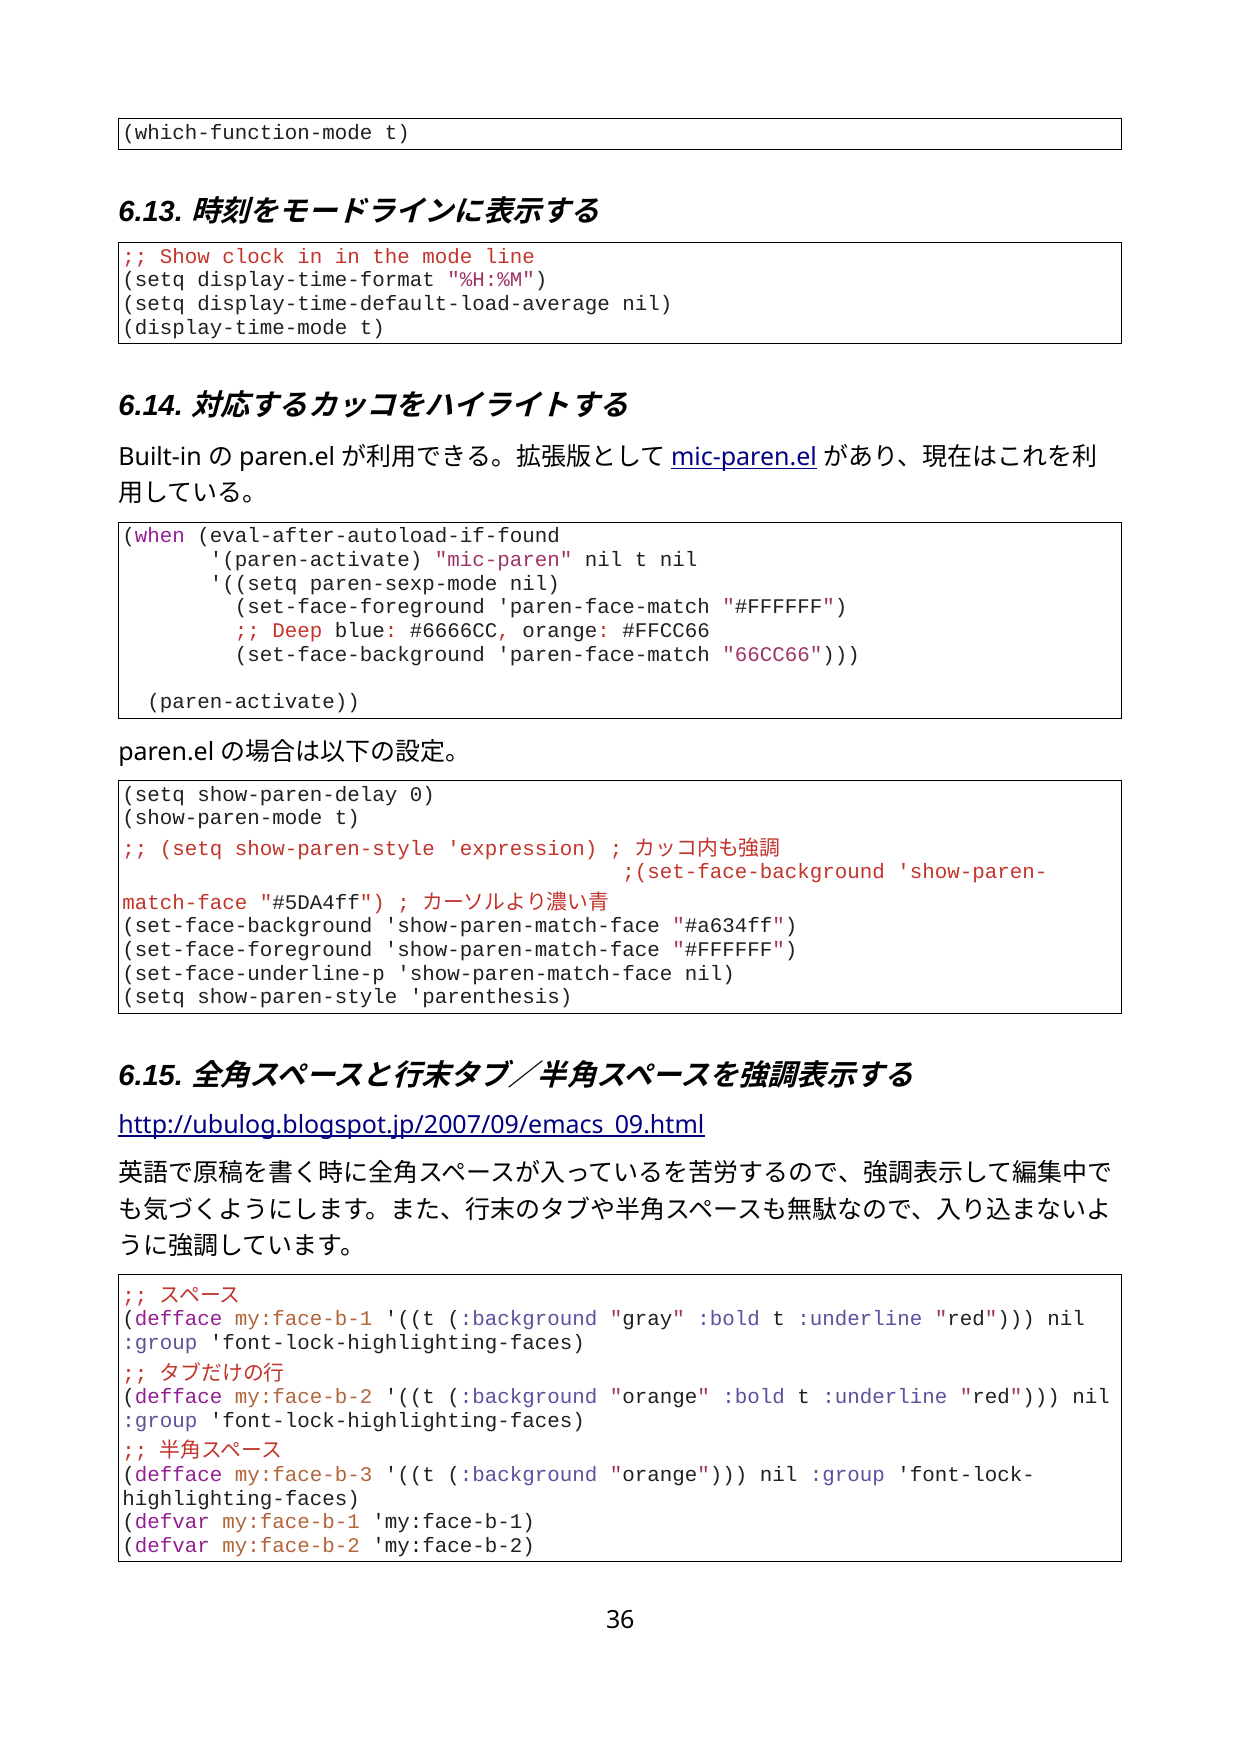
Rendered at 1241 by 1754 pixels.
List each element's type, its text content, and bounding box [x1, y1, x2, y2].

text (paren-activate)) [119, 687, 1121, 718]
text (defface my:face-b-3 '((t (:background "orange"))) nil :group 'font-lock-highlighting-faces) [119, 1460, 1121, 1507]
subtitle 時刻をモードラインに表示する [118, 187, 1122, 229]
text (setq display-time-format "%H:%M") [119, 266, 1121, 289]
text ;; タブだけの行 [119, 1352, 1121, 1382]
text (defface my:face-b-1 '((t (:background "gray" :bold t :underline "red"))) nil :group 'font-lock-highlighting-faces) [119, 1304, 1121, 1352]
text (display-time-mode t) [119, 313, 1121, 343]
text (setq show-paren-delay 0) [119, 781, 1121, 803]
text (which-function-mode t) [119, 119, 1121, 149]
text (set-face-foreground 'show-paren-match-face "#FFFFFF") [119, 935, 1121, 959]
text paren.el の場合は以下の設定。 [118, 731, 1122, 767]
text (setq show-paren-style 'parenthesis) [119, 982, 1121, 1013]
subtitle 対応するカッコをハイライトする [118, 382, 1122, 424]
subtitle 全角スペースと行末タブ／半角スペースを強調表示する [118, 1051, 1122, 1094]
text (show-paren-mode t) [119, 803, 1121, 827]
text 英語で原稿を書く時に全角スペースが入っているを苦労するので、強調表示して編集中でも気づくようにします。また、行末のタブや半角スペースも無駄なので、入り込まないように強調しています。 [118, 1153, 1122, 1262]
text (when (eval-after-autoload-if-found [119, 523, 1121, 545]
text ;; Show clock in in the mode line [119, 243, 1121, 266]
text (setq display-time-default-load-average nil) [119, 289, 1121, 313]
text (set-face-underline-p 'show-paren-match-face nil) [119, 959, 1121, 982]
text (defvar my:face-b-1 'my:face-b-1) [119, 1507, 1121, 1531]
text '(paren-activate) "mic-paren" nil t nil [119, 545, 1121, 569]
text ;; Deep blue: #6666CC, orange: #FFCC66 [119, 616, 1121, 640]
text (defface my:face-b-2 '((t (:background "orange" :bold t :underline "red"))) nil :group 'font-lock-highlighting-faces) [119, 1382, 1121, 1429]
text ;; (setq show-paren-style 'expression) ; カッコ内も強調 [119, 827, 1121, 857]
text http://ubulog.blogspot.jp/2007/09/emacs_09.html [118, 1106, 1122, 1140]
text '((setq paren-sexp-mode nil) [119, 569, 1121, 592]
text (set-face-foreground 'paren-face-match "#FFFFFF") [119, 592, 1121, 616]
text ;(set-face-background 'show-paren-match-face "#5DA4ff") ; カーソルより濃い青 [119, 857, 1121, 912]
text ;; 半角スペース [119, 1429, 1121, 1460]
text Built-in の paren.el が利用できる。拡張版として mic-paren.el があり、現在はこれを利用している。 [118, 437, 1122, 509]
text (set-face-background 'paren-face-match "66CC66"))) [119, 640, 1121, 663]
text (set-face-background 'show-paren-match-face "#a634ff") [119, 912, 1121, 935]
text (defvar my:face-b-2 'my:face-b-2) [119, 1531, 1121, 1561]
text ;; スペース [119, 1275, 1121, 1304]
